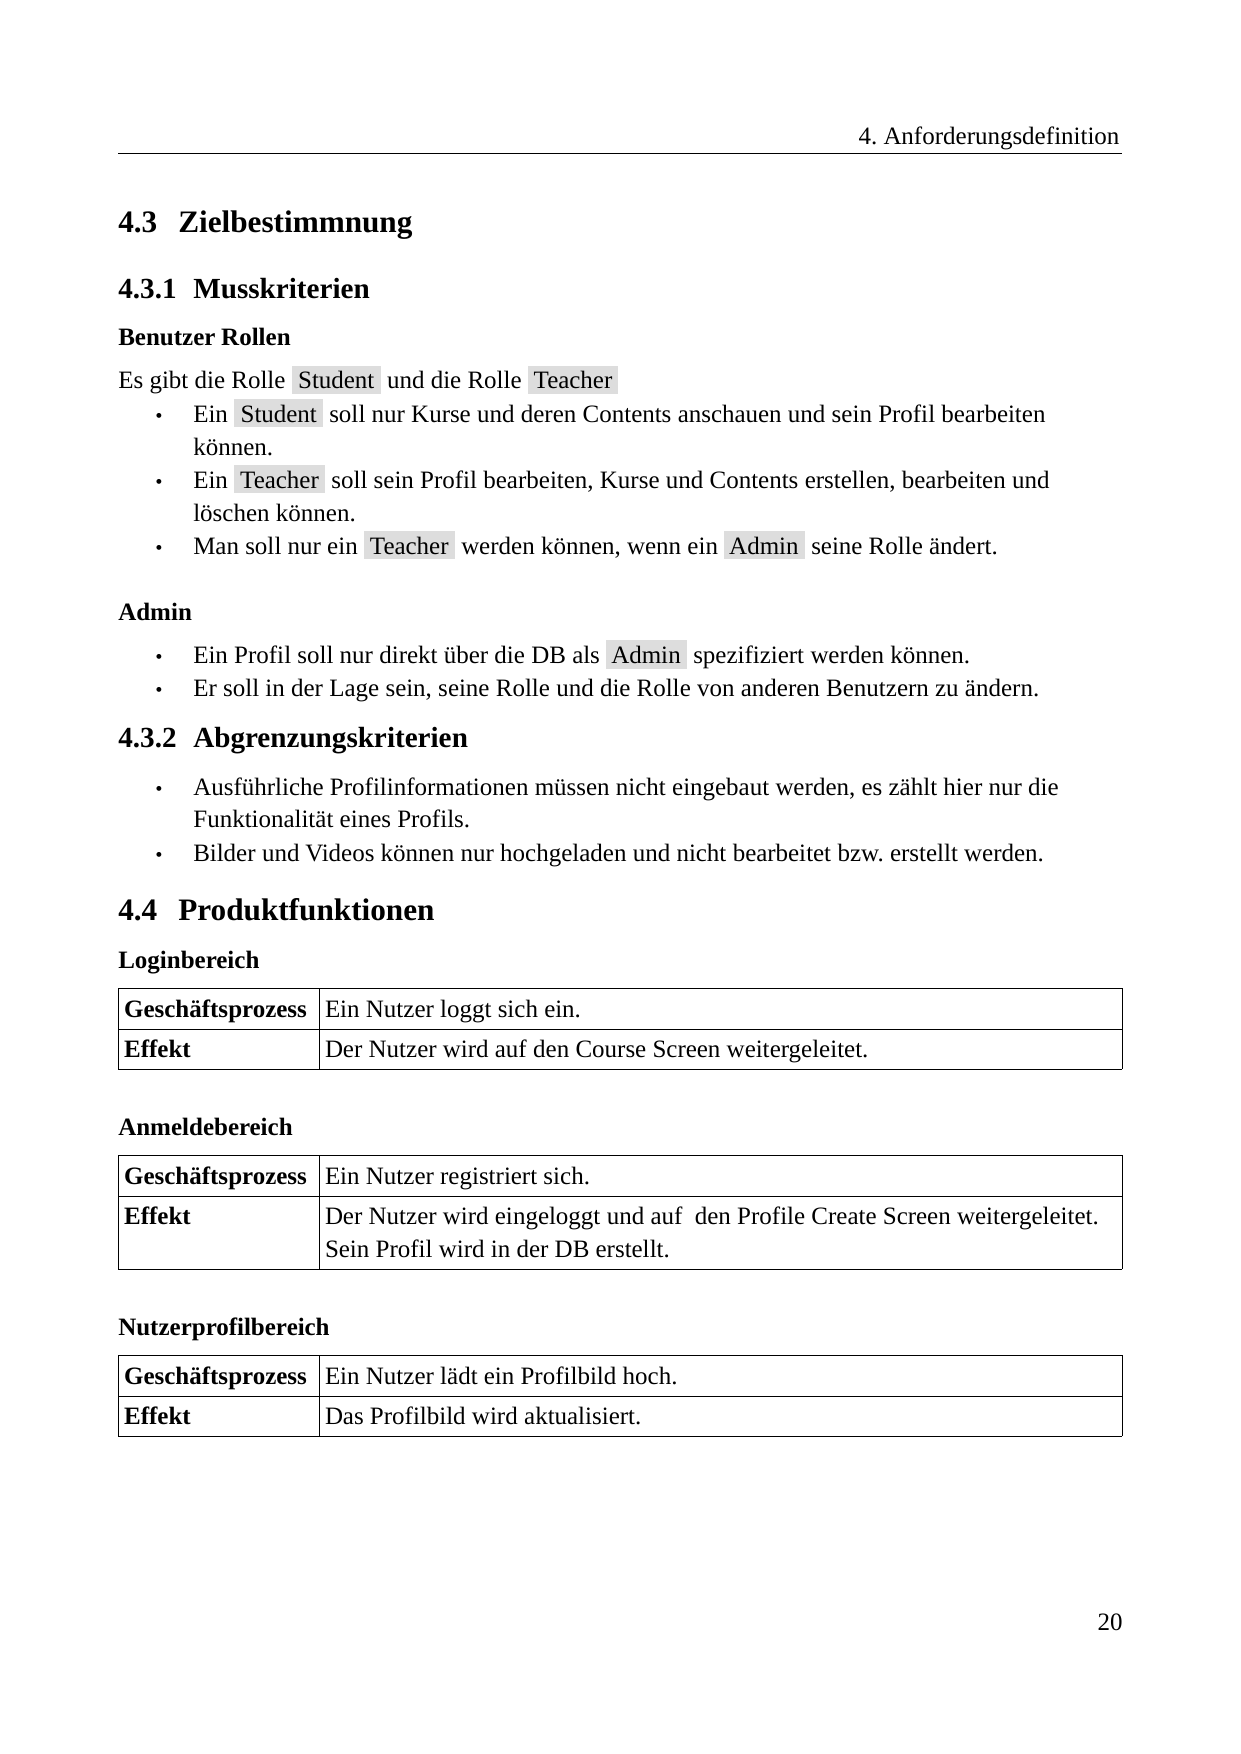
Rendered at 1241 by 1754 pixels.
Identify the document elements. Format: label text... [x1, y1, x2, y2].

text Nutzerprofilbereich [118, 1312, 1122, 1341]
list Ausführliche Profilinformationen müssen nicht eingebaut werden, es zählt hier nur die Funktionalität eines Profils. [156, 772, 1122, 833]
subtitle Produktfunktionen [118, 891, 1122, 927]
table_header Ein Nutzer registriert sich. [320, 1156, 1122, 1196]
table_header Geschäftsprozess [119, 989, 319, 1029]
table_cell Der Nutzer wird eingeloggt und auf den Profile Create Screen weitergeleitet. Sein Profil wird in der DB erstellt. [320, 1197, 1122, 1269]
text Es gibt die Rolle Student und die Rolle Teacher [118, 366, 1122, 394]
text Benutzer Rollen [118, 322, 1122, 351]
list Ein Teacher soll sein Profil bearbeiten, Kurse und Contents erstellen, bearbeiten und löschen können. [156, 465, 1122, 526]
table_cell Effekt [119, 1197, 319, 1269]
table_cell Der Nutzer wird auf den Course Screen weitergeleitet. [320, 1030, 1122, 1069]
list Ein Student soll nur Kurse und deren Contents anschauen und sein Profil bearbeiten können. [156, 399, 1122, 460]
table_header Ein Nutzer lädt ein Profilbild hoch. [320, 1356, 1122, 1396]
table_cell Das Profilbild wird aktualisiert. [320, 1397, 1122, 1436]
table_header Geschäftsprozess [119, 1356, 319, 1396]
list Bilder und Videos können nur hochgeladen und nicht bearbeitet bzw. erstellt werden. [156, 838, 1122, 866]
text Loginbereich [118, 945, 1122, 974]
text Admin [118, 597, 1122, 626]
subtitle Abgrenzungskriterien [118, 721, 1122, 754]
text Anmeldebereich [118, 1112, 1122, 1141]
list Man soll nur ein Teacher werden können, wenn ein Admin seine Rolle ändert. [156, 531, 1122, 559]
table_header Geschäftsprozess [119, 1156, 319, 1196]
table_cell Effekt [119, 1030, 319, 1069]
list Er soll in der Lage sein, seine Rolle und die Rolle von anderen Benutzern zu ändern. [156, 673, 1122, 702]
subtitle Musskriterien [118, 271, 1122, 305]
table_header Ein Nutzer loggt sich ein. [320, 989, 1122, 1029]
table_cell Effekt [119, 1397, 319, 1436]
subtitle Zielbestimmnung [118, 203, 1122, 239]
list Ein Profil soll nur direkt über die DB als Admin spezifiziert werden können. [156, 640, 1122, 669]
